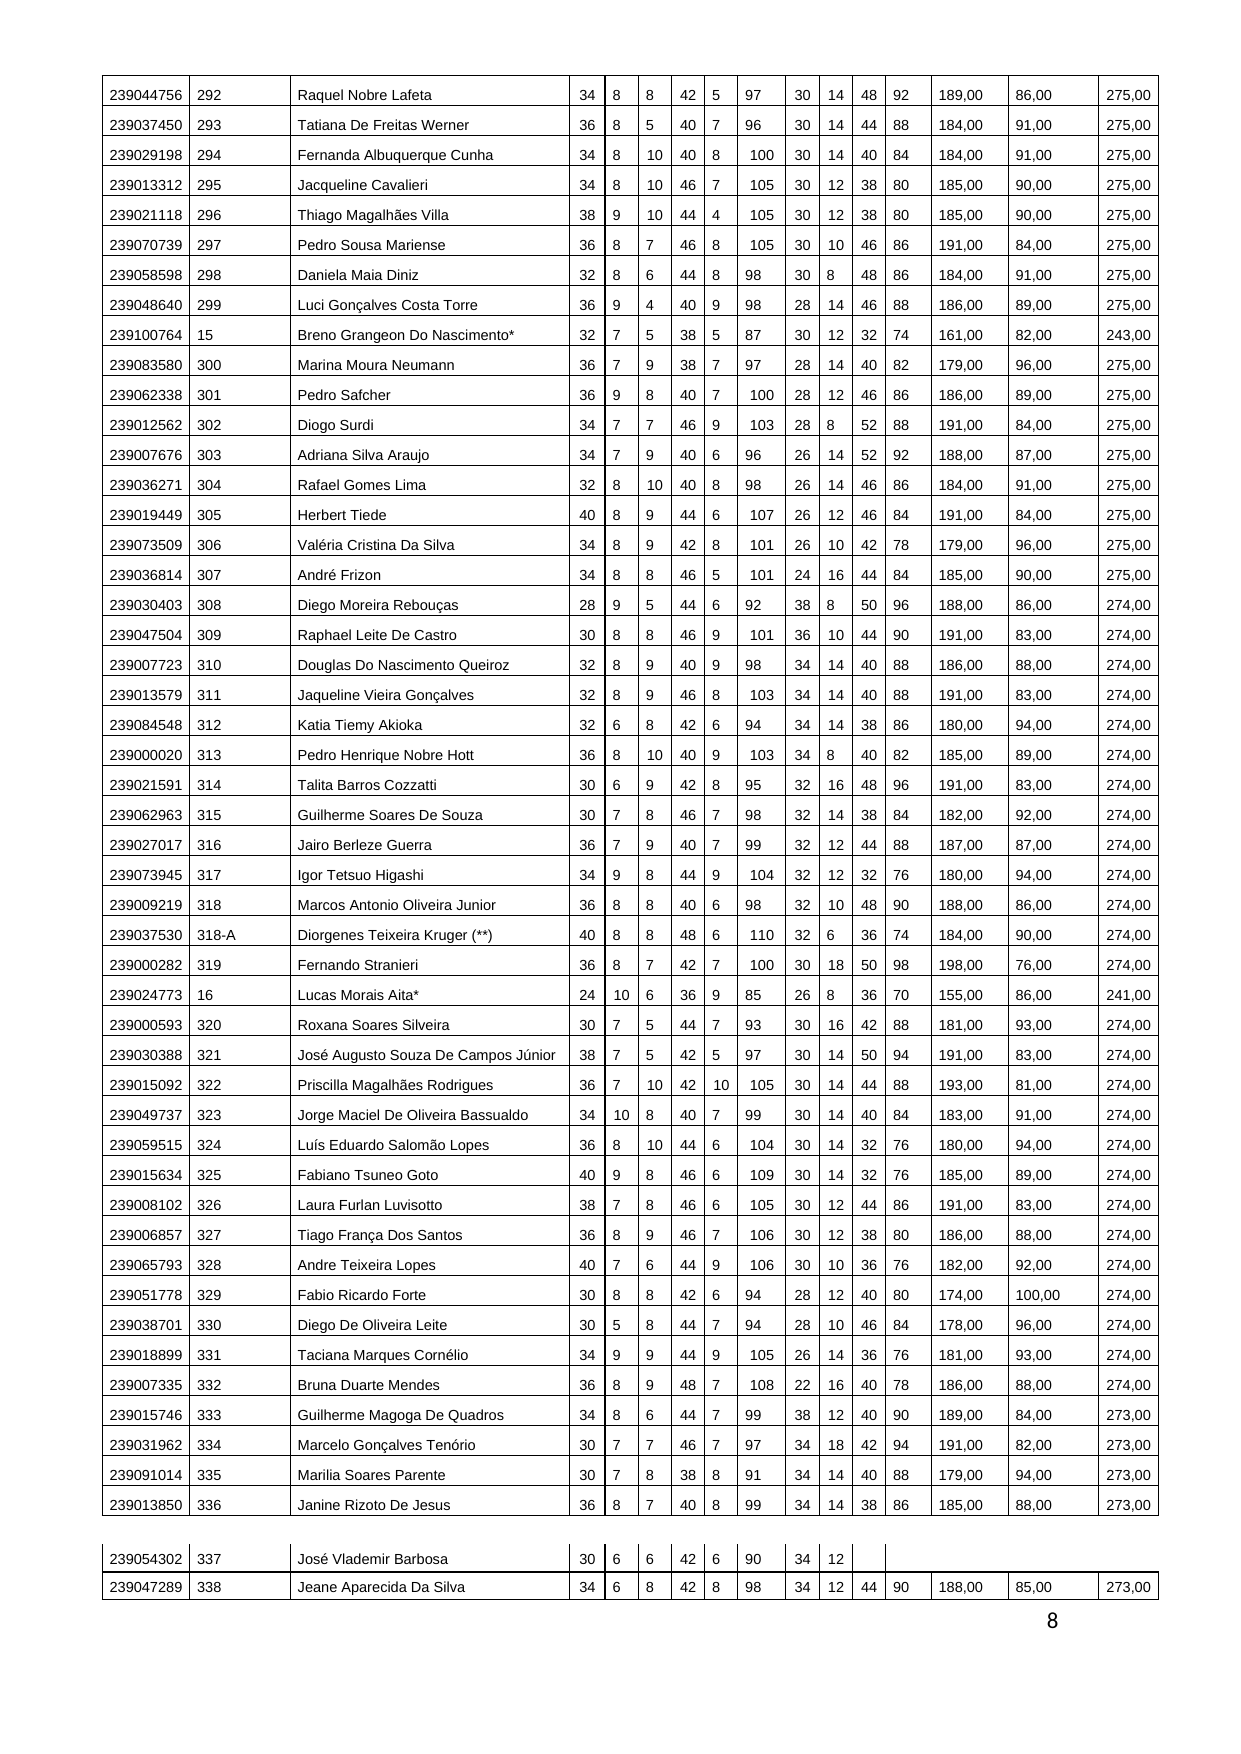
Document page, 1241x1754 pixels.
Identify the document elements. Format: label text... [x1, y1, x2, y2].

table_cell 99 [738, 826, 785, 855]
table_cell Pedro Sousa Mariense [291, 226, 569, 255]
table_cell 28 [786, 1306, 819, 1335]
table_cell 7 [606, 1246, 638, 1275]
table_cell 76,00 [1009, 946, 1098, 975]
table_cell 52 [853, 406, 885, 435]
table_cell 30 [570, 1306, 604, 1335]
table_cell 42 [672, 76, 704, 105]
table_cell 40 [672, 1486, 704, 1515]
table_cell 239015092 [103, 1066, 189, 1095]
table_cell 185,00 [932, 556, 1008, 585]
table_cell 8 [639, 796, 671, 825]
table_cell 184,00 [932, 106, 1008, 135]
table_cell 34 [786, 1486, 819, 1515]
table_cell 8 [606, 466, 638, 495]
table_cell 36 [853, 1336, 885, 1365]
table_cell 85,00 [1009, 1573, 1098, 1599]
table_cell 30 [570, 1006, 604, 1035]
table_cell 239021118 [103, 196, 189, 225]
table_cell Tatiana De Freitas Werner [291, 106, 569, 135]
table_cell 239006857 [103, 1216, 189, 1245]
table_header 6 [705, 1544, 737, 1571]
table_cell 42 [672, 1276, 704, 1305]
table_cell Priscilla Magalhães Rodrigues [291, 1066, 569, 1095]
table_cell 239000593 [103, 1006, 189, 1035]
table_cell 10 [639, 166, 671, 195]
table_cell 98 [738, 886, 785, 915]
table_cell 7 [705, 946, 737, 975]
table_cell 6 [705, 706, 737, 735]
table_cell 50 [853, 1036, 885, 1065]
table_cell 30 [786, 196, 819, 225]
table_cell 80 [886, 196, 931, 225]
table_cell 274,00 [1099, 736, 1158, 765]
table_cell 14 [820, 706, 852, 735]
table_cell 10 [639, 1066, 671, 1095]
table_cell 40 [853, 1096, 885, 1125]
table_cell 8 [606, 1276, 638, 1305]
table_cell 14 [820, 646, 852, 675]
table_cell 88 [886, 646, 931, 675]
table_cell 184,00 [932, 256, 1008, 285]
table_cell 191,00 [932, 406, 1008, 435]
table_cell 12 [820, 1396, 852, 1425]
table_cell 18 [820, 946, 852, 975]
table_cell 274,00 [1099, 586, 1158, 615]
table_cell 8 [639, 76, 671, 105]
table_cell 274,00 [1099, 1036, 1158, 1065]
table_cell 90,00 [1009, 166, 1098, 195]
table_cell 10 [639, 1126, 671, 1155]
table_cell 7 [606, 406, 638, 435]
table_cell 6 [705, 586, 737, 615]
table_cell 38 [672, 1456, 704, 1485]
table_cell 239009219 [103, 886, 189, 915]
table_cell 42 [672, 526, 704, 555]
table_cell 46 [672, 1426, 704, 1455]
table_cell 32 [853, 1126, 885, 1155]
table_cell 239015634 [103, 1156, 189, 1185]
table_cell 295 [190, 166, 290, 195]
table_cell 44 [853, 1573, 885, 1599]
table_cell 76 [886, 1336, 931, 1365]
table_cell 239065793 [103, 1246, 189, 1275]
table_cell 30 [570, 796, 604, 825]
table_cell 46 [672, 1216, 704, 1245]
table_cell 239049737 [103, 1096, 189, 1125]
table_cell 92 [886, 436, 931, 465]
table_cell 86,00 [1009, 76, 1098, 105]
table_cell 321 [190, 1036, 290, 1065]
table_cell 26 [786, 436, 819, 465]
table_cell 9 [705, 1336, 737, 1365]
table_cell 86 [886, 466, 931, 495]
table_cell 32 [853, 856, 885, 885]
table_cell 239047289 [103, 1573, 189, 1599]
table_cell 4 [705, 196, 737, 225]
table_cell 76 [886, 1246, 931, 1275]
table_cell 105 [738, 1186, 785, 1215]
table_cell 9 [639, 496, 671, 525]
table_cell 274,00 [1099, 676, 1158, 705]
table_cell 6 [705, 886, 737, 915]
table_cell 239013579 [103, 676, 189, 705]
table_cell 275,00 [1099, 526, 1158, 555]
table_cell 90,00 [1009, 556, 1098, 585]
table_cell 8 [639, 1156, 671, 1185]
table_cell 7 [606, 346, 638, 375]
table_cell 94,00 [1009, 856, 1098, 885]
table_cell 7 [705, 1096, 737, 1125]
table_cell 34 [570, 406, 604, 435]
table_cell 80 [886, 166, 931, 195]
table_cell 38 [786, 586, 819, 615]
table_cell 6 [639, 976, 671, 1005]
table_cell 274,00 [1099, 1306, 1158, 1335]
table_cell 42 [672, 1573, 704, 1599]
table_cell Guilherme Soares De Souza [291, 796, 569, 825]
table_cell 103 [738, 676, 785, 705]
table_cell 7 [705, 376, 737, 405]
table_cell 74 [886, 316, 931, 345]
table_cell 7 [705, 796, 737, 825]
table_cell 88 [886, 676, 931, 705]
table_cell 187,00 [932, 826, 1008, 855]
table_cell 30 [786, 946, 819, 975]
table_cell 9 [705, 286, 737, 315]
table_cell Fernando Stranieri [291, 946, 569, 975]
table_cell 96 [738, 106, 785, 135]
table_cell 319 [190, 946, 290, 975]
table_cell Janine Rizoto De Jesus [291, 1486, 569, 1515]
table_cell 40 [853, 676, 885, 705]
table_cell 44 [672, 856, 704, 885]
table_cell 34 [570, 1096, 604, 1125]
table_cell 274,00 [1099, 856, 1158, 885]
table_cell 40 [672, 376, 704, 405]
table_cell 239037450 [103, 106, 189, 135]
table_cell 107 [738, 496, 785, 525]
table_cell 179,00 [932, 346, 1008, 375]
table_cell 82,00 [1009, 316, 1098, 345]
table_cell Marcelo Gonçalves Tenório [291, 1426, 569, 1455]
table_cell 16 [190, 976, 290, 1005]
table_cell 30 [570, 766, 604, 795]
table_cell 40 [672, 736, 704, 765]
table_cell 97 [738, 1426, 785, 1455]
table_cell 14 [820, 1336, 852, 1365]
table_cell 8 [820, 256, 852, 285]
table_cell Fabiano Tsuneo Goto [291, 1156, 569, 1185]
table_cell 317 [190, 856, 290, 885]
table_cell 52 [853, 436, 885, 465]
table_cell 239084548 [103, 706, 189, 735]
table_cell 44 [672, 496, 704, 525]
table_cell 294 [190, 136, 290, 165]
table_cell 34 [570, 76, 604, 105]
table_cell Igor Tetsuo Higashi [291, 856, 569, 885]
table_cell 6 [705, 1276, 737, 1305]
table_cell 86 [886, 1486, 931, 1515]
table_cell 323 [190, 1096, 290, 1125]
table_cell 326 [190, 1186, 290, 1215]
table_cell 36 [570, 886, 604, 915]
table_cell 239037530 [103, 916, 189, 945]
table_cell 188,00 [932, 886, 1008, 915]
table_cell 181,00 [932, 1006, 1008, 1035]
table_cell 188,00 [932, 586, 1008, 615]
table_cell 7 [705, 1006, 737, 1035]
table_cell 88 [886, 1456, 931, 1485]
table_cell 6 [606, 706, 638, 735]
table_cell 99 [738, 1396, 785, 1425]
table_cell 7 [705, 1366, 737, 1395]
table_cell Jacqueline Cavalieri [291, 166, 569, 195]
table_cell 274,00 [1099, 616, 1158, 645]
table_cell Luci Gonçalves Costa Torre [291, 286, 569, 315]
table_cell 38 [853, 1216, 885, 1245]
table_cell 46 [672, 616, 704, 645]
table_cell Fernanda Albuquerque Cunha [291, 136, 569, 165]
table_cell 8 [705, 466, 737, 495]
table_cell 30 [570, 1276, 604, 1305]
table_cell 8 [606, 1396, 638, 1425]
table_cell 9 [705, 406, 737, 435]
table_cell 8 [606, 1366, 638, 1395]
table_cell 32 [570, 676, 604, 705]
table_cell 8 [606, 1486, 638, 1515]
table_cell André Frizon [291, 556, 569, 585]
table_cell 8 [606, 526, 638, 555]
table_cell 7 [606, 1186, 638, 1215]
table_cell 5 [705, 316, 737, 345]
table_header 90 [738, 1544, 785, 1571]
table_cell 40 [570, 1156, 604, 1185]
table_cell 6 [705, 1186, 737, 1215]
table_cell 36 [570, 376, 604, 405]
table_cell 239007723 [103, 646, 189, 675]
table_cell 30 [786, 1216, 819, 1245]
table_cell 5 [606, 1306, 638, 1335]
table_cell 44 [853, 106, 885, 135]
table_cell 10 [639, 196, 671, 225]
table_header 337 [190, 1544, 290, 1571]
table_cell 5 [705, 1036, 737, 1065]
table_cell 297 [190, 226, 290, 255]
table_cell 331 [190, 1336, 290, 1365]
table_cell Pedro Safcher [291, 376, 569, 405]
table_header 34 [786, 1544, 819, 1571]
table_cell 300 [190, 346, 290, 375]
table_cell 273,00 [1099, 1456, 1158, 1485]
table_cell 14 [820, 1126, 852, 1155]
table_cell 198,00 [932, 946, 1008, 975]
table_cell 36 [570, 1126, 604, 1155]
table_cell 40 [672, 466, 704, 495]
table_header 12 [820, 1544, 852, 1571]
table_cell 338 [190, 1573, 290, 1599]
table_cell 10 [820, 616, 852, 645]
table_cell 9 [606, 286, 638, 315]
table_cell 8 [606, 556, 638, 585]
table_cell 48 [853, 76, 885, 105]
table_cell 90 [886, 886, 931, 915]
table_cell 94 [738, 1276, 785, 1305]
table_cell 94,00 [1009, 706, 1098, 735]
table_cell 84 [886, 1096, 931, 1125]
table_cell 274,00 [1099, 1006, 1158, 1035]
table_cell 48 [672, 916, 704, 945]
table_cell 78 [886, 526, 931, 555]
table_cell 91,00 [1009, 256, 1098, 285]
table_cell 86 [886, 376, 931, 405]
table_cell 90 [886, 1573, 931, 1599]
table_cell 328 [190, 1246, 290, 1275]
table_cell 89,00 [1009, 286, 1098, 315]
table_cell 239024773 [103, 976, 189, 1005]
table_cell 7 [639, 406, 671, 435]
table_cell 239000282 [103, 946, 189, 975]
table_cell 36 [570, 736, 604, 765]
table_cell 40 [853, 736, 885, 765]
table_cell 310 [190, 646, 290, 675]
table_cell 84 [886, 496, 931, 525]
table_cell 46 [672, 556, 704, 585]
table_cell 40 [853, 1456, 885, 1485]
table_cell 30 [786, 226, 819, 255]
table_cell 16 [820, 766, 852, 795]
table_cell 8 [820, 586, 852, 615]
table_cell 7 [606, 1426, 638, 1455]
table_cell 336 [190, 1486, 290, 1515]
table_cell 44 [672, 586, 704, 615]
table_cell 46 [853, 286, 885, 315]
table_cell 82,00 [1009, 1426, 1098, 1455]
table_cell 14 [820, 1486, 852, 1515]
table_cell 42 [853, 1006, 885, 1035]
table_cell 12 [820, 196, 852, 225]
table_cell 241,00 [1099, 976, 1158, 1005]
table_cell 44 [672, 1246, 704, 1275]
table_cell Thiago Magalhães Villa [291, 196, 569, 225]
table_cell 80 [886, 1276, 931, 1305]
table_cell 104 [738, 1126, 785, 1155]
table_cell 36 [570, 826, 604, 855]
table_cell 10 [820, 1306, 852, 1335]
table_cell 9 [639, 646, 671, 675]
table_cell 239036271 [103, 466, 189, 495]
table_cell 36 [570, 1216, 604, 1245]
table_cell 8 [606, 886, 638, 915]
table_cell Marina Moura Neumann [291, 346, 569, 375]
table_cell 243,00 [1099, 316, 1158, 345]
table_cell 185,00 [932, 736, 1008, 765]
table_cell Adriana Silva Araujo [291, 436, 569, 465]
table_cell 8 [820, 406, 852, 435]
table_cell 5 [639, 316, 671, 345]
table_cell 26 [786, 496, 819, 525]
table_cell 106 [738, 1216, 785, 1245]
table_cell 161,00 [932, 316, 1008, 345]
table_cell 105 [738, 226, 785, 255]
table_cell 180,00 [932, 1126, 1008, 1155]
table_cell 44 [672, 1396, 704, 1425]
table_cell 12 [820, 496, 852, 525]
table_cell 90 [886, 616, 931, 645]
table_cell 274,00 [1099, 946, 1158, 975]
table_cell 239007335 [103, 1366, 189, 1395]
table_cell 14 [820, 106, 852, 135]
table_cell 191,00 [932, 1426, 1008, 1455]
table_cell 99 [738, 1096, 785, 1125]
table_cell 274,00 [1099, 1336, 1158, 1365]
table_cell 273,00 [1099, 1396, 1158, 1425]
table_cell 100 [738, 946, 785, 975]
table_cell 274,00 [1099, 1156, 1158, 1185]
table_cell 274,00 [1099, 706, 1158, 735]
table_cell 16 [820, 556, 852, 585]
table_cell 30 [786, 1156, 819, 1185]
table_cell 83,00 [1009, 1186, 1098, 1215]
table_cell 308 [190, 586, 290, 615]
table_cell 36 [570, 226, 604, 255]
table_cell 96,00 [1009, 346, 1098, 375]
table_cell 8 [705, 256, 737, 285]
table_cell 10 [820, 1246, 852, 1275]
table_cell Andre Teixeira Lopes [291, 1246, 569, 1275]
table_cell 239038701 [103, 1306, 189, 1335]
table_cell 274,00 [1099, 646, 1158, 675]
table_cell 8 [639, 1186, 671, 1215]
table_cell 26 [786, 466, 819, 495]
table_cell 273,00 [1099, 1573, 1158, 1599]
table_cell 274,00 [1099, 1246, 1158, 1275]
table_cell 100 [738, 136, 785, 165]
table_cell 5 [639, 586, 671, 615]
table_cell 239000020 [103, 736, 189, 765]
table_cell 302 [190, 406, 290, 435]
table_cell 38 [672, 346, 704, 375]
table_cell 92,00 [1009, 796, 1098, 825]
table_cell 8 [705, 1573, 737, 1599]
table_cell 189,00 [932, 1396, 1008, 1425]
table_cell 98 [738, 256, 785, 285]
table_cell 324 [190, 1126, 290, 1155]
table_cell 7 [606, 1036, 638, 1065]
table_cell 38 [570, 196, 604, 225]
table_cell 9 [606, 1156, 638, 1185]
table_cell 6 [705, 496, 737, 525]
table_cell 8 [606, 166, 638, 195]
table_cell 97 [738, 1036, 785, 1065]
table_cell 90,00 [1009, 916, 1098, 945]
table_cell 10 [606, 976, 638, 1005]
table_cell 191,00 [932, 496, 1008, 525]
table_cell 36 [570, 286, 604, 315]
table_cell 8 [639, 856, 671, 885]
table_cell 105 [738, 196, 785, 225]
table_cell 44 [853, 826, 885, 855]
table_cell 301 [190, 376, 290, 405]
table_cell 8 [639, 1306, 671, 1335]
table_cell 8 [705, 136, 737, 165]
table_cell 46 [853, 1306, 885, 1335]
table_cell 10 [639, 466, 671, 495]
table_cell 32 [853, 316, 885, 345]
table_cell Marilia Soares Parente [291, 1456, 569, 1485]
table_cell 88 [886, 106, 931, 135]
table_cell 32 [570, 256, 604, 285]
table_cell 311 [190, 676, 290, 705]
table_cell 34 [786, 676, 819, 705]
table_cell 191,00 [932, 676, 1008, 705]
table_cell 7 [705, 1306, 737, 1335]
table_cell 101 [738, 556, 785, 585]
table_cell 273,00 [1099, 1486, 1158, 1515]
table_cell 239013312 [103, 166, 189, 195]
table_cell 28 [786, 1276, 819, 1305]
table_cell 8 [705, 226, 737, 255]
table_cell 7 [606, 1456, 638, 1485]
table_cell 86 [886, 226, 931, 255]
table_cell 239047504 [103, 616, 189, 645]
table_cell Diorgenes Teixeira Kruger (**) [291, 916, 569, 945]
table_cell 12 [820, 856, 852, 885]
table_cell 83,00 [1009, 766, 1098, 795]
table_cell 239073945 [103, 856, 189, 885]
table_cell Douglas Do Nascimento Queiroz [291, 646, 569, 675]
table_cell 182,00 [932, 1246, 1008, 1275]
table_cell 32 [786, 886, 819, 915]
table_cell 10 [820, 526, 852, 555]
table_cell Jaqueline Vieira Gonçalves [291, 676, 569, 705]
table_cell 84 [886, 796, 931, 825]
table_cell 239062338 [103, 376, 189, 405]
table_cell 275,00 [1099, 166, 1158, 195]
table_cell 320 [190, 1006, 290, 1035]
table_cell 299 [190, 286, 290, 315]
table_cell 7 [606, 1066, 638, 1095]
table_cell 9 [639, 436, 671, 465]
table_cell 275,00 [1099, 136, 1158, 165]
table_cell 10 [705, 1066, 737, 1095]
table_cell 191,00 [932, 1186, 1008, 1215]
table_cell 8 [820, 736, 852, 765]
table_cell 275,00 [1099, 256, 1158, 285]
table_cell 34 [570, 1573, 604, 1599]
table_cell 40 [672, 646, 704, 675]
table_cell 24 [570, 976, 604, 1005]
table_cell 8 [606, 496, 638, 525]
table_cell Jairo Berleze Guerra [291, 826, 569, 855]
table_cell 34 [570, 436, 604, 465]
table_cell 239030388 [103, 1036, 189, 1065]
table_cell 14 [820, 436, 852, 465]
table_cell 98 [738, 796, 785, 825]
table_cell 36 [853, 916, 885, 945]
table_cell 88,00 [1009, 1366, 1098, 1395]
table_cell 22 [786, 1366, 819, 1395]
table_cell 87 [738, 316, 785, 345]
table_cell 275,00 [1099, 466, 1158, 495]
table_cell 8 [639, 706, 671, 735]
table_cell 239027017 [103, 826, 189, 855]
table_cell 155,00 [932, 976, 1008, 1005]
table_cell 14 [820, 1156, 852, 1185]
table_cell Raphael Leite De Castro [291, 616, 569, 645]
table_cell 40 [672, 106, 704, 135]
table_cell 5 [705, 76, 737, 105]
table_cell 8 [606, 916, 638, 945]
table_cell 96 [886, 586, 931, 615]
table_cell 275,00 [1099, 496, 1158, 525]
table_cell 40 [672, 1096, 704, 1125]
table_cell 32 [786, 766, 819, 795]
table_cell Tiago França Dos Santos [291, 1216, 569, 1245]
table_cell 5 [639, 1006, 671, 1035]
table_cell 5 [639, 1036, 671, 1065]
table_cell 44 [672, 1006, 704, 1035]
table_cell 36 [672, 976, 704, 1005]
table_cell 98 [738, 466, 785, 495]
table_cell 7 [705, 346, 737, 375]
table_cell Jeane Aparecida Da Silva [291, 1573, 569, 1599]
table_cell 96 [886, 766, 931, 795]
table_cell 9 [705, 646, 737, 675]
table_cell 10 [639, 736, 671, 765]
table_cell 8 [606, 226, 638, 255]
table_cell 92 [886, 76, 931, 105]
table_cell 313 [190, 736, 290, 765]
table_cell 48 [672, 1366, 704, 1395]
table_cell 179,00 [932, 1456, 1008, 1485]
table_cell 86 [886, 1186, 931, 1215]
table_cell 8 [606, 1216, 638, 1245]
table_header 48 [853, 1544, 885, 1571]
table_cell 239029198 [103, 136, 189, 165]
table_cell 188,00 [932, 1573, 1008, 1599]
table_cell 93,00 [1009, 1006, 1098, 1035]
table_cell 46 [672, 226, 704, 255]
table_cell 40 [672, 286, 704, 315]
table_cell 30 [786, 256, 819, 285]
table_cell 9 [639, 766, 671, 795]
table_cell 44 [853, 556, 885, 585]
table_cell 88 [886, 1006, 931, 1035]
table_cell 275,00 [1099, 436, 1158, 465]
table_cell Herbert Tiede [291, 496, 569, 525]
table_cell 191,00 [932, 616, 1008, 645]
table_cell 106 [738, 1246, 785, 1275]
table_cell 274,00 [1099, 1186, 1158, 1215]
table_cell 239051778 [103, 1276, 189, 1305]
table_cell 97 [738, 76, 785, 105]
table_cell 87,00 [1009, 436, 1098, 465]
table_cell 30 [786, 76, 819, 105]
table_cell 9 [639, 346, 671, 375]
table_cell 12 [820, 1186, 852, 1215]
table_cell 96,00 [1009, 1306, 1098, 1335]
table_cell 239007676 [103, 436, 189, 465]
table_cell 9 [705, 616, 737, 645]
table_cell 239036814 [103, 556, 189, 585]
table_cell Diego De Oliveira Leite [291, 1306, 569, 1335]
table_cell 32 [786, 796, 819, 825]
table_cell 180,00 [932, 706, 1008, 735]
table_cell 88,00 [1009, 1486, 1098, 1515]
table_cell 274,00 [1099, 1066, 1158, 1095]
table_cell 36 [570, 106, 604, 135]
table_cell 30 [786, 166, 819, 195]
table_cell 8 [639, 916, 671, 945]
table_cell 7 [639, 226, 671, 255]
table_cell 36 [570, 1486, 604, 1515]
table_cell 44 [672, 256, 704, 285]
table_cell 14 [820, 136, 852, 165]
table_cell 38 [853, 196, 885, 225]
table_cell 275,00 [1099, 556, 1158, 585]
table_cell 36 [570, 946, 604, 975]
table_cell 318 [190, 886, 290, 915]
table_cell 8 [705, 1486, 737, 1515]
table_cell 8 [606, 76, 638, 105]
table_cell 6 [606, 1573, 638, 1599]
table_cell 88 [886, 826, 931, 855]
table_cell 14 [820, 1036, 852, 1065]
table_cell 274,00 [1099, 1126, 1158, 1155]
table_cell 83,00 [1009, 1036, 1098, 1065]
table_cell 275,00 [1099, 376, 1158, 405]
table_cell 9 [639, 1336, 671, 1365]
table_cell 100,00 [1009, 1276, 1098, 1305]
table_cell Diogo Surdi [291, 406, 569, 435]
table_cell Raquel Nobre Lafeta [291, 76, 569, 105]
table_cell 88,00 [1009, 1216, 1098, 1245]
table_cell 40 [672, 886, 704, 915]
table_cell 9 [639, 826, 671, 855]
table_cell 90,00 [1009, 196, 1098, 225]
table_cell 78 [886, 1366, 931, 1395]
table_cell 185,00 [932, 166, 1008, 195]
table_cell 76 [886, 1126, 931, 1155]
table_cell 30 [786, 1186, 819, 1215]
table_cell 90 [886, 1396, 931, 1425]
table_cell 46 [672, 796, 704, 825]
table_cell 50 [853, 586, 885, 615]
table_cell Rafael Gomes Lima [291, 466, 569, 495]
table_cell 44 [853, 1186, 885, 1215]
table_cell 40 [672, 436, 704, 465]
table_cell 89,00 [1009, 736, 1098, 765]
table_cell 6 [705, 1126, 737, 1155]
table_cell 82 [886, 736, 931, 765]
table_cell 186,00 [932, 1366, 1008, 1395]
table_cell 80 [886, 1216, 931, 1245]
table_cell 239008102 [103, 1186, 189, 1215]
table_cell 34 [570, 1396, 604, 1425]
table_cell 8 [639, 1096, 671, 1125]
table_cell 28 [570, 586, 604, 615]
table_cell 76 [886, 1156, 931, 1185]
table_cell 10 [639, 136, 671, 165]
table_cell 38 [570, 1036, 604, 1065]
table_cell 103 [738, 736, 785, 765]
table_cell 9 [705, 1246, 737, 1275]
table_cell 91,00 [1009, 136, 1098, 165]
table_cell 8 [606, 676, 638, 705]
table_cell 315 [190, 796, 290, 825]
table_cell 83,00 [1009, 676, 1098, 705]
table_cell 38 [786, 1396, 819, 1425]
table_cell 7 [705, 1396, 737, 1425]
table_cell 8 [606, 1126, 638, 1155]
table_cell 32 [786, 856, 819, 885]
table_cell 304 [190, 466, 290, 495]
table_cell 105 [738, 1066, 785, 1095]
table_cell 8 [705, 766, 737, 795]
table_cell 7 [705, 166, 737, 195]
table_cell 46 [853, 466, 885, 495]
table_cell 309 [190, 616, 290, 645]
table_cell 191,00 [932, 226, 1008, 255]
table_cell 182,00 [932, 796, 1008, 825]
table_cell 9 [705, 736, 737, 765]
table_cell 239019449 [103, 496, 189, 525]
table_cell 8 [606, 106, 638, 135]
table_cell 26 [786, 976, 819, 1005]
table_cell 303 [190, 436, 290, 465]
table_cell 50 [853, 946, 885, 975]
table_cell 239100764 [103, 316, 189, 345]
table_cell 9 [705, 976, 737, 1005]
table_cell 318-A [190, 916, 290, 945]
table_cell 7 [705, 1426, 737, 1455]
table_cell 32 [570, 316, 604, 345]
table_cell 38 [853, 1486, 885, 1515]
table_cell 9 [639, 1366, 671, 1395]
table_cell 48 [853, 886, 885, 915]
table_cell 8 [639, 1456, 671, 1485]
table_cell 8 [705, 1456, 737, 1485]
table_cell 174,00 [932, 1276, 1008, 1305]
table_cell Taciana Marques Cornélio [291, 1336, 569, 1365]
table_cell 109 [738, 1156, 785, 1185]
table_cell 7 [606, 826, 638, 855]
table_cell 91,00 [1009, 466, 1098, 495]
table_cell 36 [570, 346, 604, 375]
table_cell Jorge Maciel De Oliveira Bassualdo [291, 1096, 569, 1125]
table_cell 30 [786, 1246, 819, 1275]
table_cell 6 [705, 916, 737, 945]
table_cell 87,00 [1009, 826, 1098, 855]
table_cell 42 [853, 1426, 885, 1455]
table_cell 46 [672, 1156, 704, 1185]
table_cell 239015746 [103, 1396, 189, 1425]
table_cell 239021591 [103, 766, 189, 795]
table_cell 239070739 [103, 226, 189, 255]
table_cell 46 [853, 496, 885, 525]
table_cell 89,00 [1009, 1156, 1098, 1185]
table_cell 30 [786, 1126, 819, 1155]
table_cell Roxana Soares Silveira [291, 1006, 569, 1035]
table_cell 92,00 [1009, 1246, 1098, 1275]
table_cell 46 [853, 376, 885, 405]
table_header 30 [570, 1544, 604, 1571]
table_cell 14 [820, 286, 852, 315]
table_cell 7 [606, 316, 638, 345]
table_cell 8 [606, 946, 638, 975]
table_cell 84 [886, 556, 931, 585]
table_cell 84,00 [1009, 406, 1098, 435]
table_cell 93 [738, 1006, 785, 1035]
table_cell 26 [786, 526, 819, 555]
table_cell 7 [639, 1426, 671, 1455]
table_cell 28 [786, 286, 819, 315]
table_cell 307 [190, 556, 290, 585]
table_cell 14 [820, 796, 852, 825]
table_cell 275,00 [1099, 346, 1158, 375]
table_cell 239030403 [103, 586, 189, 615]
table_cell 7 [606, 1006, 638, 1035]
table_cell 330 [190, 1306, 290, 1335]
table_cell 181,00 [932, 1336, 1008, 1365]
table_cell Diego Moreira Rebouças [291, 586, 569, 615]
table_cell 34 [786, 646, 819, 675]
table_cell 8 [705, 526, 737, 555]
table_cell 9 [606, 856, 638, 885]
table_cell 30 [570, 1426, 604, 1455]
table_cell 8 [606, 736, 638, 765]
table_cell 184,00 [932, 916, 1008, 945]
table_cell 84,00 [1009, 496, 1098, 525]
table_cell 40 [853, 1366, 885, 1395]
table_cell 46 [853, 226, 885, 255]
table_cell 30 [786, 1036, 819, 1065]
table_cell 186,00 [932, 376, 1008, 405]
table_cell 97 [738, 346, 785, 375]
table_cell 40 [853, 1396, 885, 1425]
table_cell 34 [786, 1426, 819, 1455]
table_cell 86 [886, 256, 931, 285]
table_cell 32 [786, 916, 819, 945]
table_cell 92 [738, 586, 785, 615]
table_cell 8 [639, 616, 671, 645]
table_cell 322 [190, 1066, 290, 1095]
table_cell 30 [570, 616, 604, 645]
table_cell 86,00 [1009, 886, 1098, 915]
table_cell 94,00 [1009, 1126, 1098, 1155]
table_cell 34 [570, 1336, 604, 1365]
table_cell 91,00 [1009, 106, 1098, 135]
table_cell Valéria Cristina Da Silva [291, 526, 569, 555]
table_cell 81,00 [1009, 1066, 1098, 1095]
table_cell 239013850 [103, 1486, 189, 1515]
table_cell 32 [570, 466, 604, 495]
table_cell 180,00 [932, 856, 1008, 885]
table_cell 6 [639, 1246, 671, 1275]
table_cell 8 [606, 646, 638, 675]
table_cell 36 [786, 616, 819, 645]
table_cell 274,00 [1099, 886, 1158, 915]
table_cell 7 [705, 106, 737, 135]
table_cell 86,00 [1009, 976, 1098, 1005]
table_cell 104 [738, 856, 785, 885]
table_cell 46 [672, 676, 704, 705]
table_cell 38 [853, 706, 885, 735]
table_cell 239012562 [103, 406, 189, 435]
table_cell 185,00 [932, 196, 1008, 225]
table_cell 98 [738, 1573, 785, 1599]
table_cell 96,00 [1009, 526, 1098, 555]
table_cell 305 [190, 496, 290, 525]
table_cell 15 [190, 316, 290, 345]
table_cell 84 [886, 136, 931, 165]
table_cell 46 [672, 1186, 704, 1215]
table_cell 88 [886, 1066, 931, 1095]
table_cell 183,00 [932, 1096, 1008, 1125]
table_cell 34 [786, 736, 819, 765]
table_cell Lucas Morais Aita* [291, 976, 569, 1005]
table_cell 10 [606, 1096, 638, 1125]
table_cell 12 [820, 826, 852, 855]
table_cell 42 [672, 946, 704, 975]
table_cell José Augusto Souza De Campos Júnior [291, 1036, 569, 1065]
table_cell 83,00 [1009, 616, 1098, 645]
table_cell 7 [606, 436, 638, 465]
table_cell 40 [570, 1246, 604, 1275]
table_cell 14 [820, 1456, 852, 1485]
table_cell 28 [786, 346, 819, 375]
table_cell 239044756 [103, 76, 189, 105]
table_cell 32 [786, 826, 819, 855]
table_cell 9 [606, 1336, 638, 1365]
table_cell 91 [738, 1456, 785, 1485]
table_cell 7 [606, 796, 638, 825]
table_cell 191,00 [932, 1036, 1008, 1065]
table_cell 40 [853, 136, 885, 165]
table_cell Luís Eduardo Salomão Lopes [291, 1126, 569, 1155]
table_cell 292 [190, 76, 290, 105]
table_cell 30 [786, 136, 819, 165]
table_cell 100 [738, 376, 785, 405]
table_cell 44 [672, 1336, 704, 1365]
table_cell 185,00 [932, 1486, 1008, 1515]
table_cell 239048640 [103, 286, 189, 315]
table_cell Bruna Duarte Mendes [291, 1366, 569, 1395]
table_cell 40 [853, 346, 885, 375]
table_cell 8 [639, 556, 671, 585]
table_cell 275,00 [1099, 286, 1158, 315]
table_cell 88 [886, 286, 931, 315]
table_cell 186,00 [932, 286, 1008, 315]
table_cell 8 [606, 256, 638, 285]
table_cell 275,00 [1099, 226, 1158, 255]
table_cell 239058598 [103, 256, 189, 285]
table_cell 7 [705, 1216, 737, 1245]
table_cell 179,00 [932, 526, 1008, 555]
table_cell 306 [190, 526, 290, 555]
table_cell 12 [820, 376, 852, 405]
table_cell 8 [639, 1573, 671, 1599]
table_cell 186,00 [932, 1216, 1008, 1245]
table_header José Vlademir Barbosa [291, 1544, 569, 1571]
table_cell 99 [738, 1486, 785, 1515]
table_cell 44 [672, 1306, 704, 1335]
table_cell 30 [786, 316, 819, 345]
table_cell 34 [786, 1456, 819, 1485]
table_cell 186,00 [932, 646, 1008, 675]
table_cell 101 [738, 616, 785, 645]
table_cell 8 [606, 136, 638, 165]
table_cell 274,00 [1099, 916, 1158, 945]
table_cell 32 [570, 706, 604, 735]
table_cell 8 [705, 676, 737, 705]
table_cell 239091014 [103, 1456, 189, 1485]
table_cell 34 [570, 556, 604, 585]
table_cell 42 [672, 1066, 704, 1095]
table_cell 298 [190, 256, 290, 285]
table_cell 42 [672, 1036, 704, 1065]
table_cell 9 [606, 586, 638, 615]
table_cell Katia Tiemy Akioka [291, 706, 569, 735]
table_cell 12 [820, 1573, 852, 1599]
table_cell 110 [738, 916, 785, 945]
table_cell 48 [853, 256, 885, 285]
table_cell 94 [738, 706, 785, 735]
table_cell 88 [886, 406, 931, 435]
table_cell 274,00 [1099, 1276, 1158, 1305]
table_cell 9 [705, 856, 737, 885]
table_cell 184,00 [932, 136, 1008, 165]
table_cell 88,00 [1009, 646, 1098, 675]
table_cell 6 [639, 1396, 671, 1425]
table_cell 36 [570, 1066, 604, 1095]
table_cell 94,00 [1009, 1456, 1098, 1485]
table_cell 44 [853, 616, 885, 645]
table_cell 5 [639, 106, 671, 135]
table_cell 28 [786, 406, 819, 435]
table_cell 84,00 [1009, 226, 1098, 255]
table_header 6 [639, 1544, 671, 1571]
table_cell 42 [853, 526, 885, 555]
table_cell 85 [738, 976, 785, 1005]
table_cell 274,00 [1099, 1096, 1158, 1125]
table_cell 48 [853, 766, 885, 795]
table_cell 76 [886, 856, 931, 885]
table_cell 28 [786, 376, 819, 405]
table_cell 14 [820, 346, 852, 375]
table_cell 30 [570, 1456, 604, 1485]
table_cell Daniela Maia Diniz [291, 256, 569, 285]
table_cell 327 [190, 1216, 290, 1245]
table_cell 193,00 [932, 1066, 1008, 1095]
table_cell Laura Furlan Luvisotto [291, 1186, 569, 1215]
table_cell 6 [705, 436, 737, 465]
table_cell 239031962 [103, 1426, 189, 1455]
table_cell 38 [853, 796, 885, 825]
table_cell 26 [786, 1336, 819, 1365]
table_cell 10 [820, 886, 852, 915]
table_cell 12 [820, 1276, 852, 1305]
table_cell 14 [820, 466, 852, 495]
table_header 6 [606, 1544, 638, 1571]
table_cell 93,00 [1009, 1336, 1098, 1365]
table_cell 14 [820, 1096, 852, 1125]
table_cell Talita Barros Cozzatti [291, 766, 569, 795]
table_cell 8 [639, 1276, 671, 1305]
table_cell 8 [606, 616, 638, 645]
table_cell 94 [886, 1036, 931, 1065]
table_cell 239083580 [103, 346, 189, 375]
table_cell 335 [190, 1456, 290, 1485]
table_cell 275,00 [1099, 106, 1158, 135]
table_cell 108 [738, 1366, 785, 1395]
table_cell 70 [886, 976, 931, 1005]
table_cell 274,00 [1099, 1366, 1158, 1395]
table_cell 9 [639, 526, 671, 555]
table_cell 293 [190, 106, 290, 135]
table_cell 46 [672, 406, 704, 435]
table_cell Breno Grangeon Do Nascimento* [291, 316, 569, 345]
table_cell 184,00 [932, 466, 1008, 495]
table_cell 32 [570, 646, 604, 675]
table_cell 332 [190, 1366, 290, 1395]
table_cell 94 [738, 1306, 785, 1335]
table_cell 14 [820, 676, 852, 705]
table_cell 82 [886, 346, 931, 375]
table_cell 14 [820, 76, 852, 105]
table_cell 40 [570, 916, 604, 945]
table_cell 239059515 [103, 1126, 189, 1155]
table_cell 40 [853, 646, 885, 675]
table_cell 6 [639, 256, 671, 285]
table_cell 7 [705, 826, 737, 855]
table_cell 316 [190, 826, 290, 855]
table_cell 36 [570, 1366, 604, 1395]
table_cell 274,00 [1099, 796, 1158, 825]
table_cell 40 [853, 1276, 885, 1305]
table_cell 312 [190, 706, 290, 735]
table_cell 7 [639, 1486, 671, 1515]
table_cell 275,00 [1099, 76, 1158, 105]
table_cell 12 [820, 316, 852, 345]
table_cell 34 [786, 1573, 819, 1599]
table_cell 36 [853, 1246, 885, 1275]
table_cell 36 [853, 976, 885, 1005]
table_cell 239073509 [103, 526, 189, 555]
table_cell 18 [820, 1426, 852, 1455]
table_header 239054302 [103, 1544, 189, 1571]
table_cell 9 [639, 676, 671, 705]
table_cell Guilherme Magoga De Quadros [291, 1396, 569, 1425]
table_cell 189,00 [932, 76, 1008, 105]
table_cell 40 [570, 496, 604, 525]
table_cell 42 [672, 706, 704, 735]
table_cell 84,00 [1009, 1396, 1098, 1425]
table_cell 314 [190, 766, 290, 795]
table_cell Pedro Henrique Nobre Hott [291, 736, 569, 765]
table_cell 94 [886, 1426, 931, 1455]
table_cell 98 [738, 286, 785, 315]
table_cell 34 [570, 136, 604, 165]
table_cell 32 [853, 1156, 885, 1185]
table_cell 96 [738, 436, 785, 465]
table_cell 275,00 [1099, 406, 1158, 435]
table_cell 329 [190, 1276, 290, 1305]
table_header 42 [672, 1544, 704, 1571]
table_cell 16 [820, 1366, 852, 1395]
table_cell 38 [570, 1186, 604, 1215]
table_cell 273,00 [1099, 1426, 1158, 1455]
table_cell 9 [606, 196, 638, 225]
table_cell 46 [672, 166, 704, 195]
table_cell 10 [820, 226, 852, 255]
table_cell 239018899 [103, 1336, 189, 1365]
table_cell 12 [820, 1216, 852, 1245]
table_cell 40 [672, 826, 704, 855]
table_cell 8 [820, 976, 852, 1005]
table_cell 91,00 [1009, 1096, 1098, 1125]
table_cell 98 [886, 946, 931, 975]
table_cell 16 [820, 1006, 852, 1035]
table_cell 42 [672, 766, 704, 795]
table_cell 34 [786, 706, 819, 735]
table_cell 74 [886, 916, 931, 945]
table_cell 188,00 [932, 436, 1008, 465]
table_cell 105 [738, 1336, 785, 1365]
table_cell 84 [886, 1306, 931, 1335]
table_cell 12 [820, 166, 852, 195]
table_cell 9 [606, 376, 638, 405]
table_cell 30 [786, 1096, 819, 1125]
table_cell 34 [570, 166, 604, 195]
table_cell 38 [853, 166, 885, 195]
table_cell 34 [570, 856, 604, 885]
table_cell 274,00 [1099, 766, 1158, 795]
table_cell 8 [639, 886, 671, 915]
table_cell 30 [786, 1006, 819, 1035]
table_cell 333 [190, 1396, 290, 1425]
table_cell 30 [786, 1066, 819, 1095]
table_cell 274,00 [1099, 826, 1158, 855]
table_cell 86 [886, 706, 931, 735]
table_cell 178,00 [932, 1306, 1008, 1335]
table_cell Marcos Antonio Oliveira Junior [291, 886, 569, 915]
table_cell 89,00 [1009, 376, 1098, 405]
table_cell 34 [570, 526, 604, 555]
table_cell 7 [639, 946, 671, 975]
table_cell 98 [738, 646, 785, 675]
table_cell 325 [190, 1156, 290, 1185]
table_cell 14 [820, 1066, 852, 1095]
table_cell 44 [853, 1066, 885, 1095]
table_cell 8 [639, 376, 671, 405]
table_cell 6 [606, 766, 638, 795]
table_cell Fabio Ricardo Forte [291, 1276, 569, 1305]
table_cell 191,00 [932, 766, 1008, 795]
table_cell 86,00 [1009, 586, 1098, 615]
table_cell 44 [672, 1126, 704, 1155]
table_cell 30 [786, 106, 819, 135]
table_cell 4 [639, 286, 671, 315]
table_cell 38 [672, 316, 704, 345]
table_cell 274,00 [1099, 1216, 1158, 1245]
table_cell 296 [190, 196, 290, 225]
table_cell 185,00 [932, 1156, 1008, 1185]
table_cell 239062963 [103, 796, 189, 825]
table_cell 105 [738, 166, 785, 195]
table_cell 103 [738, 406, 785, 435]
table_cell 5 [705, 556, 737, 585]
table_cell 6 [820, 916, 852, 945]
table_cell 24 [786, 556, 819, 585]
table_cell 275,00 [1099, 196, 1158, 225]
table_cell 95 [738, 766, 785, 795]
table_cell 101 [738, 526, 785, 555]
table_cell 334 [190, 1426, 290, 1455]
table_cell 44 [672, 196, 704, 225]
table_cell 6 [705, 1156, 737, 1185]
table_cell 40 [672, 136, 704, 165]
table_cell 9 [639, 1216, 671, 1245]
